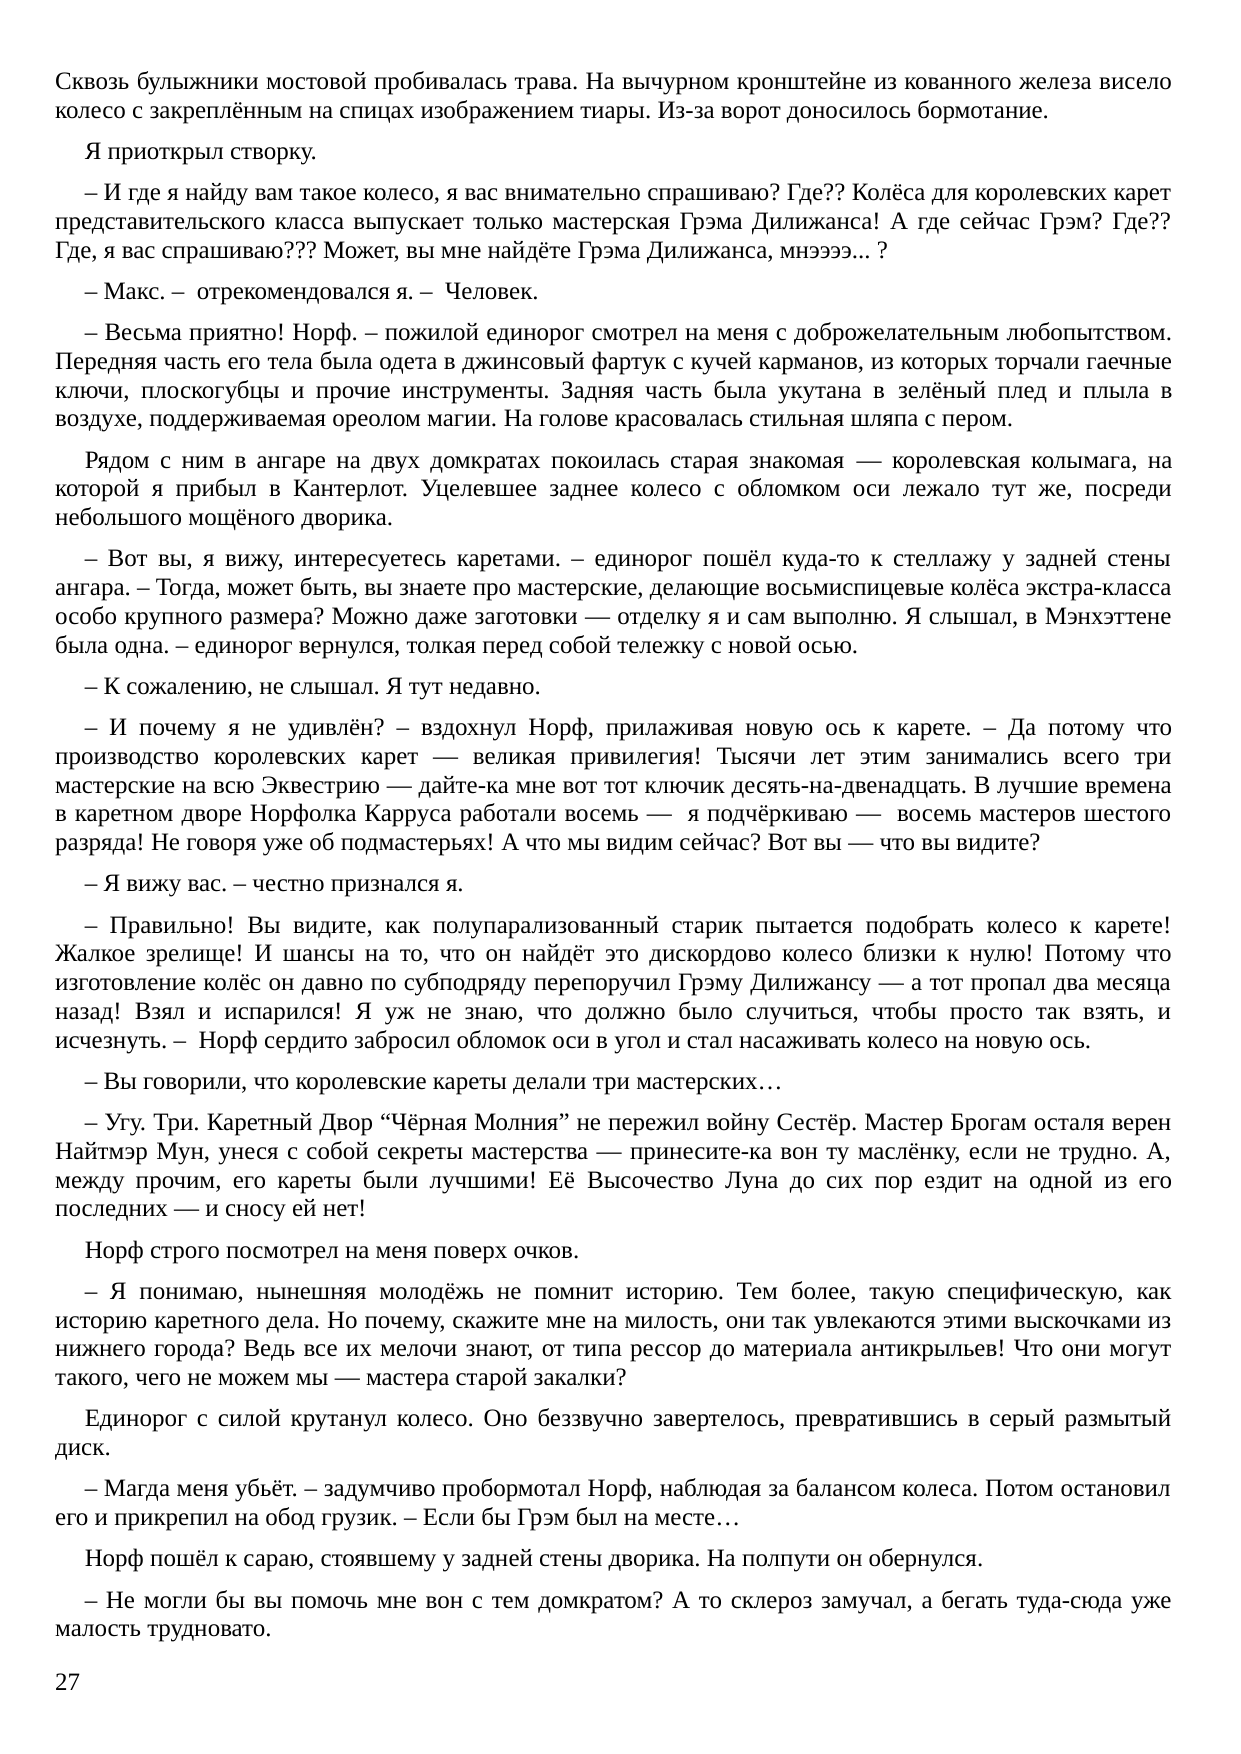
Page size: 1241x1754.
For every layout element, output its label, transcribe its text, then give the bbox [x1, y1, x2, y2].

text Норф строго посмотрел на меня поверх очков. [55, 1235, 1173, 1263]
text – И где я найду вам такое колесо, я вас внимательно спрашиваю? Где?? Колёса для королевских карет представительского класса выпускает только мастерская Грэма Дилижанса! А где сейчас Грэм? Где?? Где, я вас спрашиваю??? Может, вы мне найдёте Грэма Дилижанса, мнээээ... ? [55, 177, 1173, 263]
text Рядом с ним в ангаре на двух домкратах покоилась старая знакомая — королевская колымага, на которой я прибыл в Кантерлот. Уцелевшее заднее колесо с обломком оси лежало тут же, посреди небольшого мощёного дворика. [55, 445, 1173, 531]
text – Я вижу вас. – честно признался я. [55, 868, 1173, 897]
text – Угу. Три. Каретный Двор “Чёрная Молния” не пережил войну Сестёр. Мастер Брогам осталя верен Найтмэр Мун, унеся с собой секреты мастерства — принесите-ка вон ту маслёнку, если не трудно. А, между прочим, его кареты были лучшими! Её Высочество Луна до сих пор ездит на одной из его последних — и сносу ей нет! [55, 1107, 1173, 1222]
text Сквозь булыжники мостовой пробивалась трава. На вычурном кронштейне из кованного железа висело колесо с закреплённым на спицах изображением тиары. Из-за ворот доносилось бормотание. [55, 66, 1173, 123]
text – Макс. – отрекомендовался я. – Человек. [55, 276, 1173, 305]
text – Магда меня убьёт. – задумчиво пробормотал Норф, наблюдая за балансом колеса. Потом остановил его и прикрепил на обод грузик. – Если бы Грэм был на месте… [55, 1473, 1173, 1531]
text Норф пошёл к сараю, стоявшему у задней стены дворика. На полпути он обернулся. [55, 1543, 1173, 1572]
text – Я понимаю, нынешняя молодёжь не помнит историю. Тем более, такую специфическую, как историю каретного дела. Но почему, скажите мне на милость, они так увлекаются этими выскочками из нижнего города? Ведь все их мелочи знают, от типа рессор до материала антикрыльев! Что они могут такого, чего не можем мы — мастера старой закалки? [55, 1276, 1173, 1391]
text – И почему я не удивлён? – вздохнул Норф, прилаживая новую ось к карете. – Да потому что производство королевских карет — великая привилегия! Тысячи лет этим занимались всего три мастерские на всю Эквестрию — дайте-ка мне вот тот ключик десять-на-двенадцать. В лучшие времена в каретном дворе Норфолка Карруса работали восемь — я подчёркиваю — восемь мастеров шестого разряда! Не говоря уже об подмастерьях! А что мы видим сейчас? Вот вы — что вы видите? [55, 712, 1173, 856]
text Я приоткрыл створку. [55, 136, 1173, 165]
text – К сожалению, не слышал. Я тут недавно. [55, 671, 1173, 700]
text – Вы говорили, что королевские кареты делали три мастерских… [55, 1066, 1173, 1095]
text – Не могли бы вы помочь мне вон с тем домкратом? А то склероз замучал, а бегать туда-сюда уже малость трудновато. [55, 1585, 1173, 1642]
text – Весьма приятно! Норф. – пожилой единорог смотрел на меня с доброжелательным любопытством. Передняя часть его тела была одета в джинсовый фартук с кучей карманов, из которых торчали гаечные ключи, плоскогубцы и прочие инструменты. Задняя часть была укутана в зелёный плед и плыла в воздухе, поддерживаемая ореолом магии. На голове красовалась стильная шляпа с пером. [55, 317, 1173, 432]
text – Вот вы, я вижу, интересуетесь каретами. – единорог пошёл куда-то к стеллажу у задней стены ангара. – Тогда, может быть, вы знаете про мастерские, делающие восьмиспицевые колёса экстра-класса особо крупного размера? Можно даже заготовки — отделку я и сам выполню. Я слышал, в Мэнхэттене была одна. – единорог вернулся, толкая перед собой тележку с новой осью. [55, 543, 1173, 658]
text – Правильно! Вы видите, как полупарализованный старик пытается подобрать колесо к карете! Жалкое зрелище! И шансы на то, что он найдёт это дискордово колесо близки к нулю! Потому что изготовление колёс он давно по субподряду перепоручил Грэму Дилижансу — а тот пропал два месяца назад! Взял и испарился! Я уж не знаю, что должно было случиться, чтобы просто так взять, и исчезнуть. – Норф сердито забросил обломок оси в угол и стал насаживать колесо на новую ось. [55, 910, 1173, 1053]
text Единорог с силой крутанул колесо. Оно беззвучно завертелось, превратившись в серый размытый диск. [55, 1403, 1173, 1461]
